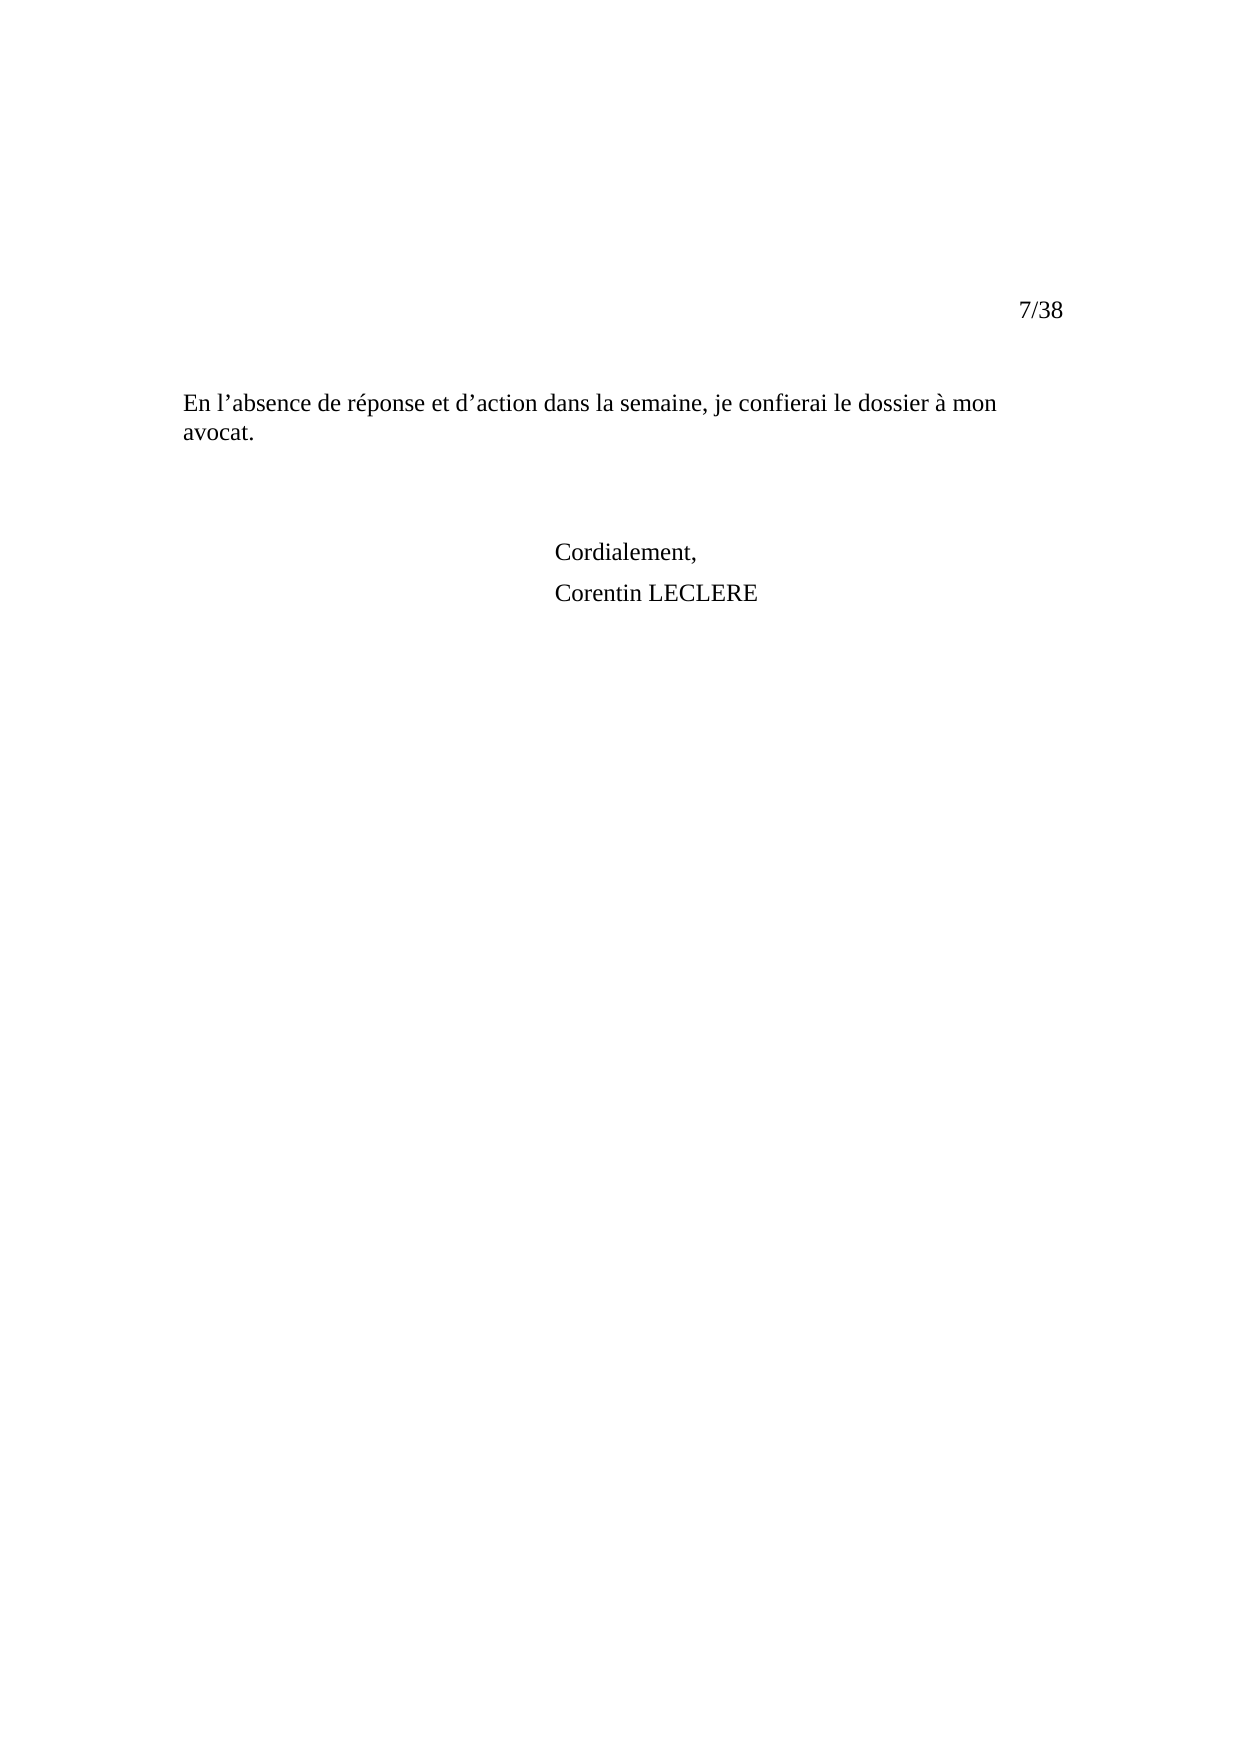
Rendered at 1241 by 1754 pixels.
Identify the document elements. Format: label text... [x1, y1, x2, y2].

table_cell Cordialement, [549, 532, 868, 572]
table_cell Corentin LECLERE [549, 572, 868, 612]
table_cell [177, 532, 549, 572]
table_cell [177, 491, 549, 532]
table_cell [549, 612, 868, 652]
table_cell [549, 491, 868, 532]
table_cell [868, 572, 1063, 612]
table_cell [549, 652, 868, 692]
table_cell [177, 451, 549, 491]
table_cell [177, 572, 549, 612]
table_cell [177, 652, 549, 692]
table_cell En l’absence de réponse et d’action dans la semaine, je confierai le dossier à mon avocat. [177, 354, 1063, 451]
table_cell [868, 532, 1063, 572]
table_cell [177, 612, 549, 652]
table_cell [868, 652, 1063, 692]
table_cell [868, 491, 1063, 532]
table_cell [868, 612, 1063, 652]
table_cell [549, 451, 868, 491]
table_cell [868, 451, 1063, 491]
